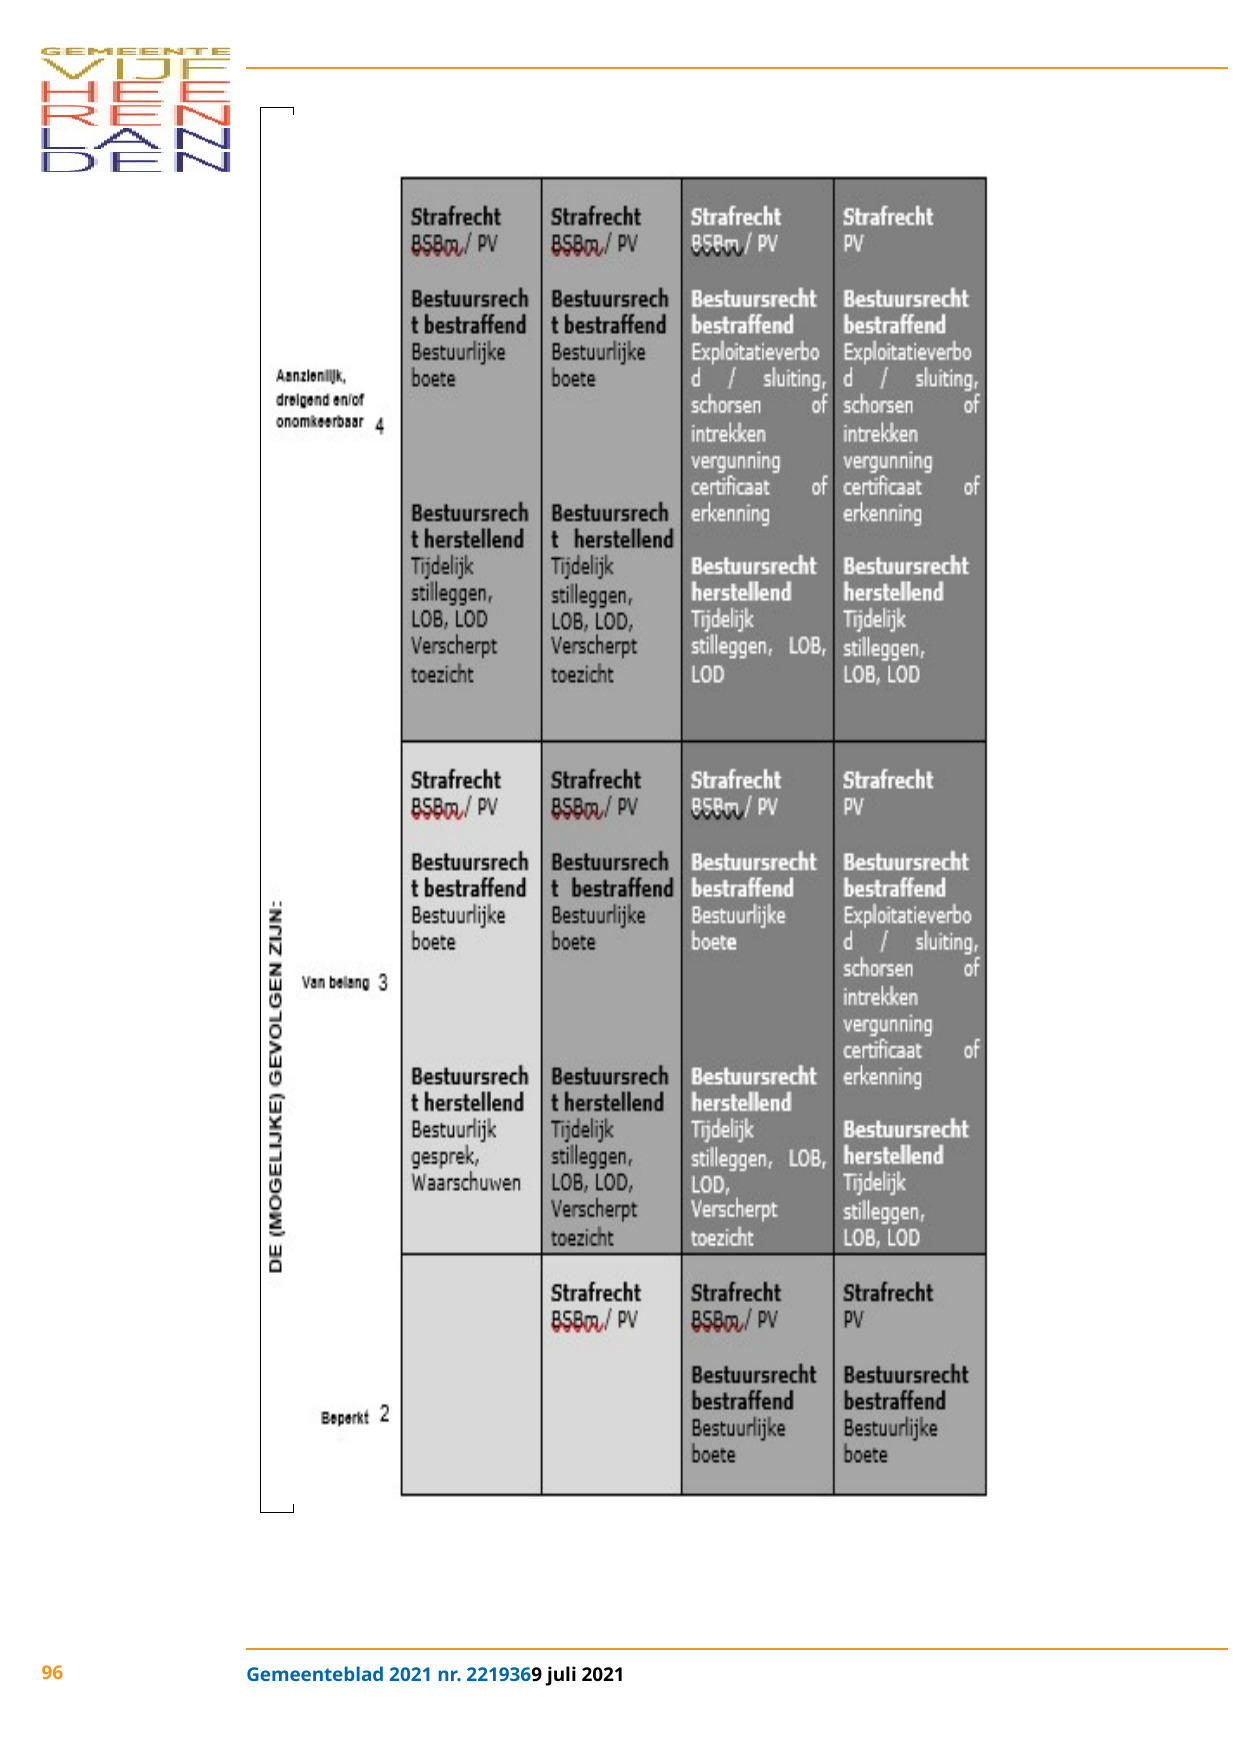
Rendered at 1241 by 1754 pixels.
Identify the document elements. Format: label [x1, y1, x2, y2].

picture [41, 47, 231, 172]
picture [268, 115, 1008, 1504]
